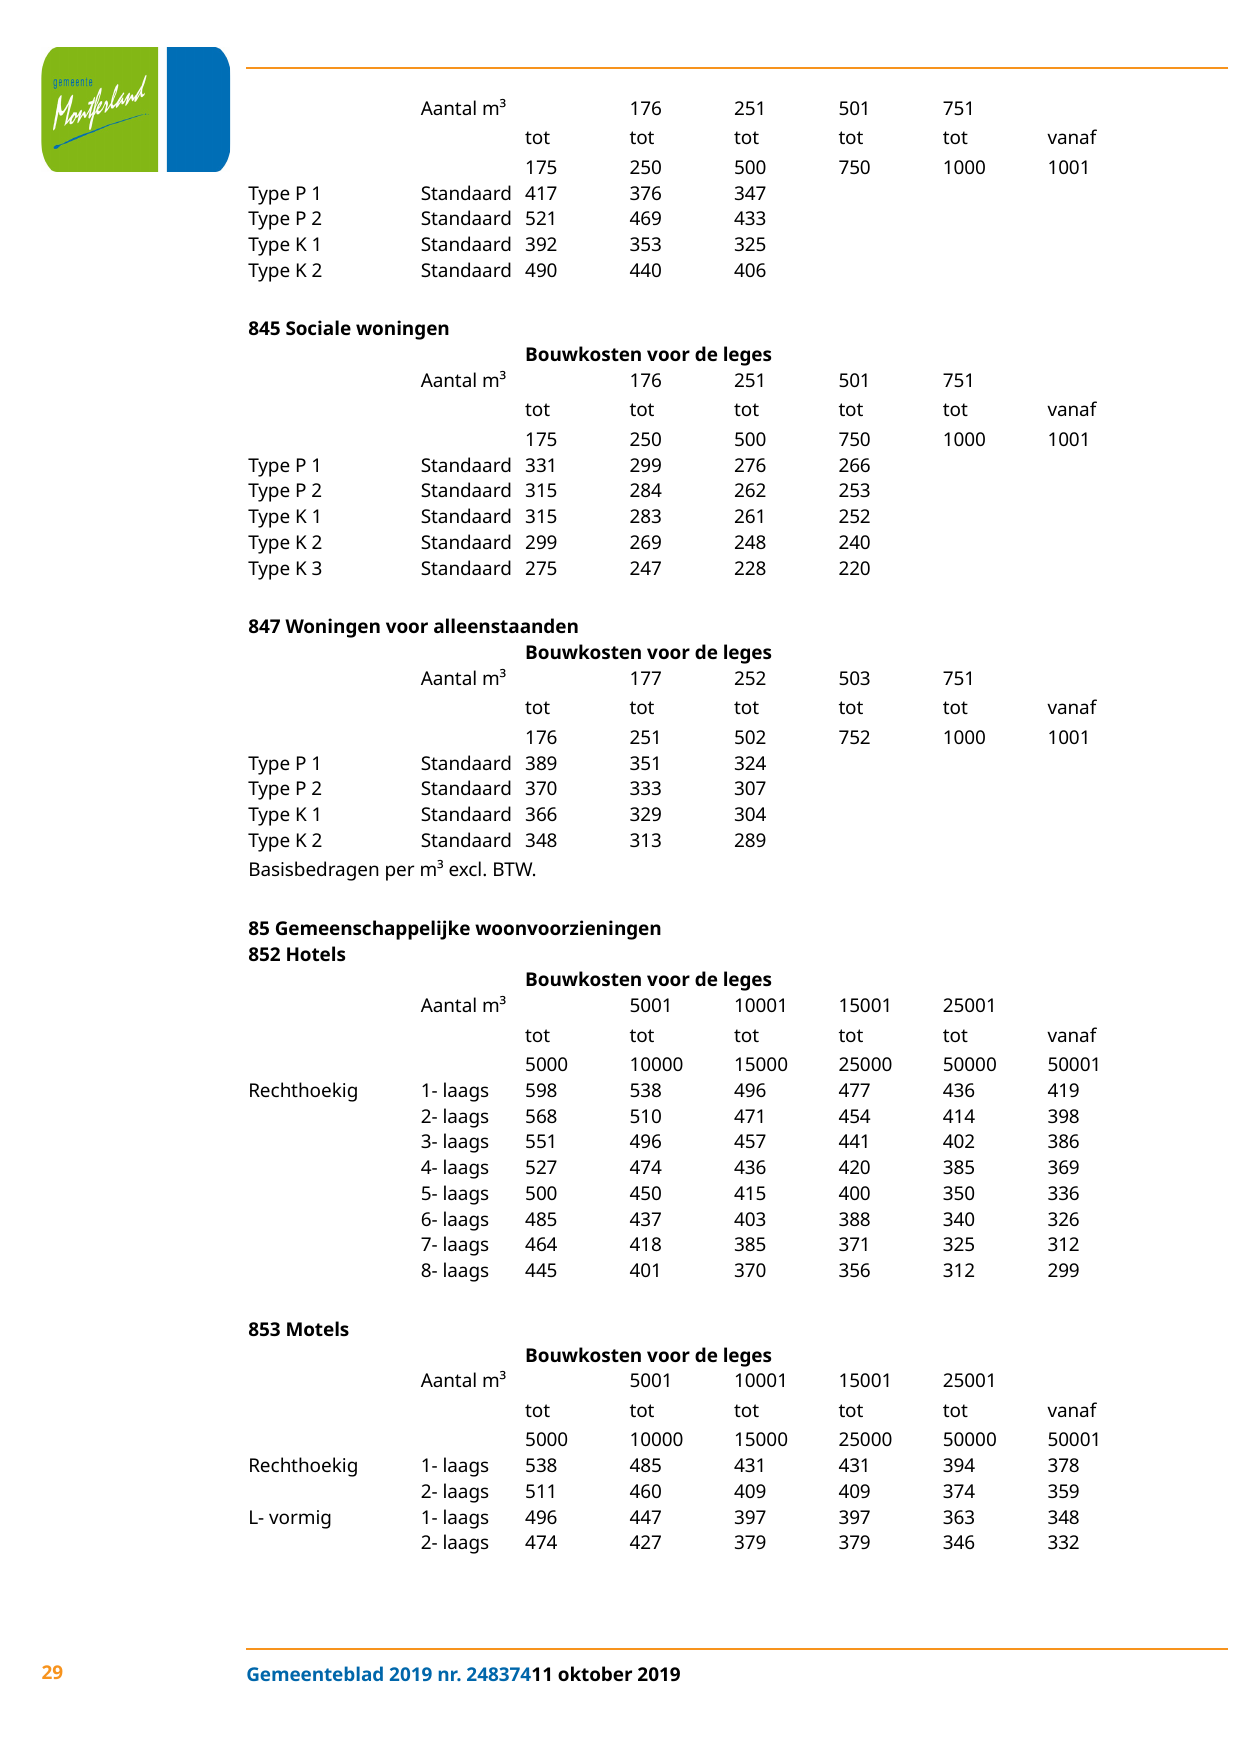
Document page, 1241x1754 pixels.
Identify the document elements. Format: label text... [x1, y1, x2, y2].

table_cell 276 [734, 452, 838, 478]
table_cell [248, 1103, 421, 1129]
table_cell [943, 776, 1047, 801]
table_cell Standaard [421, 750, 525, 776]
table_cell 415 [734, 1180, 838, 1206]
table_cell 359 [1047, 1478, 1152, 1504]
table_cell 2- laags [421, 1530, 525, 1555]
table_cell [1047, 801, 1152, 827]
table_cell [248, 993, 421, 1077]
table_cell 457 [734, 1129, 838, 1154]
table_cell 409 [838, 1478, 943, 1504]
table_cell Standaard [421, 257, 525, 283]
table_cell [1047, 529, 1152, 555]
table_cell Bouwkosten voor de leges [525, 341, 1152, 367]
table_cell Standaard [421, 776, 525, 801]
table_cell [248, 1232, 421, 1257]
table_cell [838, 257, 943, 283]
table_cell 418 [629, 1232, 734, 1257]
table_cell Standaard [421, 801, 525, 827]
table_cell [943, 205, 1047, 231]
table_cell 351 [629, 750, 734, 776]
table_cell 474 [629, 1155, 734, 1180]
table_cell [421, 967, 525, 992]
table_cell Standaard [421, 180, 525, 205]
table_cell 325 [943, 1232, 1047, 1257]
table_cell 283 [629, 503, 734, 529]
table_cell Aantal m³ [421, 665, 525, 750]
table_cell [248, 1368, 421, 1452]
table_cell 366 [525, 801, 629, 827]
table_cell 431 [734, 1453, 838, 1478]
table_cell 501 tot 750 [838, 95, 943, 180]
table_cell [838, 827, 943, 853]
table_cell 275 [525, 555, 629, 581]
table_cell [1047, 478, 1152, 503]
table_cell [248, 1155, 421, 1180]
table_cell [1047, 503, 1152, 529]
table_cell 371 [838, 1232, 943, 1257]
table_cell 496 [734, 1077, 838, 1103]
table_cell 386 [1047, 1129, 1152, 1154]
table_cell 510 [629, 1103, 734, 1129]
table_cell Aantal m³ [421, 993, 525, 1077]
table_cell tot 175 [525, 95, 629, 180]
table_cell [943, 180, 1047, 205]
table_cell 501 tot 750 [838, 367, 943, 452]
table_cell 326 [1047, 1206, 1152, 1232]
picture [41, 47, 231, 172]
table_cell 490 [525, 257, 629, 283]
table_cell 251 tot 500 [734, 367, 838, 452]
table_cell 414 [943, 1103, 1047, 1129]
table_cell 315 [525, 478, 629, 503]
table_cell Type P 2 [248, 478, 421, 503]
table_cell Type P 2 [248, 205, 421, 231]
table_cell 8- laags [421, 1258, 525, 1283]
table_cell [248, 665, 421, 750]
table_cell 385 [734, 1232, 838, 1257]
table_cell Standaard [421, 503, 525, 529]
table_cell Standaard [421, 827, 525, 853]
table_cell 397 [734, 1504, 838, 1529]
table_cell 436 [734, 1155, 838, 1180]
table_cell [248, 1258, 421, 1283]
table_cell 2- laags [421, 1478, 525, 1504]
table_cell 427 [629, 1530, 734, 1555]
table_cell Type K 2 [248, 827, 421, 853]
table_cell 431 [838, 1453, 943, 1478]
table_cell 398 [1047, 1103, 1152, 1129]
table_cell 299 [525, 529, 629, 555]
table_cell 348 [525, 827, 629, 853]
table_cell [421, 1342, 525, 1367]
table_cell 397 [838, 1504, 943, 1529]
table_cell 406 [734, 257, 838, 283]
table_cell 376 [629, 180, 734, 205]
table_cell Type P 1 [248, 750, 421, 776]
table_cell 474 [525, 1530, 629, 1555]
table_cell [1047, 180, 1152, 205]
table_cell 369 [1047, 1155, 1152, 1180]
table_cell [1047, 827, 1152, 853]
table_cell 420 [838, 1155, 943, 1180]
table_cell 261 [734, 503, 838, 529]
table_cell [943, 529, 1047, 555]
table_cell tot 5000 [525, 1368, 629, 1452]
table_cell 477 [838, 1077, 943, 1103]
table_cell [943, 827, 1047, 853]
table_cell 402 [943, 1129, 1047, 1154]
table_cell [1047, 452, 1152, 478]
table_cell [1047, 776, 1152, 801]
table_cell [1047, 555, 1152, 581]
table_cell 401 [629, 1258, 734, 1283]
table_cell 450 [629, 1180, 734, 1206]
table_cell 248 [734, 529, 838, 555]
table_cell 445 [525, 1258, 629, 1283]
table_cell 307 [734, 776, 838, 801]
table_cell 403 [734, 1206, 838, 1232]
table_cell [943, 555, 1047, 581]
table_cell 370 [525, 776, 629, 801]
table_cell 400 [838, 1180, 943, 1206]
table_cell Type K 2 [248, 257, 421, 283]
table_cell [248, 95, 421, 180]
table_cell 262 [734, 478, 838, 503]
table_cell 503 tot 752 [838, 665, 943, 750]
table_cell 511 [525, 1478, 629, 1504]
table_cell 356 [838, 1258, 943, 1283]
table_cell 485 [525, 1206, 629, 1232]
table_cell 313 [629, 827, 734, 853]
table_cell 521 [525, 205, 629, 231]
table_cell vanaf 50001 [1047, 1368, 1152, 1452]
table_cell Bouwkosten voor de leges [525, 1342, 1152, 1367]
table_cell Type K 1 [248, 503, 421, 529]
table_cell [248, 341, 421, 367]
table_cell [943, 452, 1047, 478]
table_cell [943, 257, 1047, 283]
table_cell 240 [838, 529, 943, 555]
table_cell 385 [943, 1155, 1047, 1180]
table_cell [838, 205, 943, 231]
table_cell 3- laags [421, 1129, 525, 1154]
table_cell 5001 tot 10000 [629, 993, 734, 1077]
table_cell 2- laags [421, 1103, 525, 1129]
table_cell [838, 231, 943, 257]
table_cell [248, 1180, 421, 1206]
table_cell Rechthoekig [248, 1453, 421, 1478]
table_cell Bouwkosten voor de leges [525, 967, 1152, 992]
table_cell 284 [629, 478, 734, 503]
table_cell 7- laags [421, 1232, 525, 1257]
table_cell 751 tot 1000 [943, 665, 1047, 750]
table_cell [1047, 750, 1152, 776]
table_cell Type P 2 [248, 776, 421, 801]
table_cell Standaard [421, 555, 525, 581]
table_cell 312 [1047, 1232, 1152, 1257]
table_cell 348 [1047, 1504, 1152, 1529]
table_cell [248, 1530, 421, 1555]
table_cell [421, 341, 525, 367]
table_cell 1- laags [421, 1453, 525, 1478]
table_cell 378 [1047, 1453, 1152, 1478]
table_cell 409 [734, 1478, 838, 1504]
table_cell L- vormig [248, 1504, 421, 1529]
table_cell 441 [838, 1129, 943, 1154]
table_cell [248, 967, 421, 992]
table_cell 4- laags [421, 1155, 525, 1180]
table_cell 331 [525, 452, 629, 478]
table_cell 388 [838, 1206, 943, 1232]
table_cell 471 [734, 1103, 838, 1129]
text Basisbedragen per m³ excl. BTW. [248, 856, 1152, 882]
table_cell 353 [629, 231, 734, 257]
table_cell 25001 tot 50000 [943, 993, 1047, 1077]
table_cell [838, 801, 943, 827]
table_cell 454 [838, 1103, 943, 1129]
table_cell [248, 1478, 421, 1504]
table_cell 269 [629, 529, 734, 555]
table_cell 417 [525, 180, 629, 205]
table_cell vanaf 1001 [1047, 367, 1152, 452]
table_cell [838, 180, 943, 205]
table_cell [943, 503, 1047, 529]
table_cell 527 [525, 1155, 629, 1180]
table_cell 598 [525, 1077, 629, 1103]
table_cell [838, 776, 943, 801]
table_cell [248, 1342, 421, 1367]
table_cell 315 [525, 503, 629, 529]
table_cell 392 [525, 231, 629, 257]
table_cell [943, 231, 1047, 257]
table_cell 340 [943, 1206, 1047, 1232]
table_cell 419 [1047, 1077, 1152, 1103]
table_cell Type K 2 [248, 529, 421, 555]
table_cell [1047, 231, 1152, 257]
table_cell 379 [734, 1530, 838, 1555]
table_cell 538 [629, 1077, 734, 1103]
table_cell 1- laags [421, 1077, 525, 1103]
table_cell 25001 tot 50000 [943, 1368, 1047, 1452]
table_cell 447 [629, 1504, 734, 1529]
table_cell [248, 367, 421, 452]
table_header 847 Woningen voor alleenstaanden [248, 614, 1152, 639]
table_cell 325 [734, 231, 838, 257]
table_cell 370 [734, 1258, 838, 1283]
table_cell [1047, 205, 1152, 231]
table_cell vanaf 50001 [1047, 993, 1152, 1077]
table_cell 266 [838, 452, 943, 478]
table_cell [248, 639, 421, 665]
table_cell Bouwkosten voor de leges [525, 639, 1152, 665]
table_cell 374 [943, 1478, 1047, 1504]
table_cell 379 [838, 1530, 943, 1555]
table_cell Aantal m³ [421, 367, 525, 452]
table_cell 312 [943, 1258, 1047, 1283]
table_cell 394 [943, 1453, 1047, 1478]
table_cell 176 tot 250 [629, 95, 734, 180]
table_cell 568 [525, 1103, 629, 1129]
table_cell 324 [734, 750, 838, 776]
table_cell 350 [943, 1180, 1047, 1206]
table_cell 177 tot 251 [629, 665, 734, 750]
table_cell 460 [629, 1478, 734, 1504]
table_cell 15001 tot 25000 [838, 1368, 943, 1452]
table_cell Rechthoekig [248, 1077, 421, 1103]
table_cell Standaard [421, 478, 525, 503]
table_cell 433 [734, 205, 838, 231]
table_header 85 Gemeenschappelijke woonvoorzieningen [248, 915, 1152, 941]
table_cell Standaard [421, 231, 525, 257]
table_cell 220 [838, 555, 943, 581]
table_cell Standaard [421, 205, 525, 231]
table_cell Type K 1 [248, 801, 421, 827]
table_cell [943, 750, 1047, 776]
table_cell 436 [943, 1077, 1047, 1103]
table_cell [838, 750, 943, 776]
table_cell 346 [943, 1530, 1047, 1555]
table_cell [943, 478, 1047, 503]
table_cell Aantal m³ [421, 1368, 525, 1452]
table_cell 299 [629, 452, 734, 478]
table_cell 464 [525, 1232, 629, 1257]
table_cell 333 [629, 776, 734, 801]
table_header 853 Motels [248, 1316, 1152, 1342]
table_cell [1047, 257, 1152, 283]
table_cell 289 [734, 827, 838, 853]
table_cell 751 tot 1000 [943, 95, 1047, 180]
table_cell 176 tot 250 [629, 367, 734, 452]
table_cell 299 [1047, 1258, 1152, 1283]
table_cell 852 Hotels [248, 941, 1152, 967]
table_cell [943, 801, 1047, 827]
table_cell 5- laags [421, 1180, 525, 1206]
table_cell 15001 tot 25000 [838, 993, 943, 1077]
table_cell 252 [838, 503, 943, 529]
table_cell 251 tot 500 [734, 95, 838, 180]
table_cell 10001 tot 15000 [734, 1368, 838, 1452]
table_cell 5001 tot 10000 [629, 1368, 734, 1452]
table_cell [421, 639, 525, 665]
table_cell 363 [943, 1504, 1047, 1529]
table_cell 347 [734, 180, 838, 205]
table_cell 551 [525, 1129, 629, 1154]
table_cell Standaard [421, 529, 525, 555]
table_cell 6- laags [421, 1206, 525, 1232]
table_cell tot 5000 [525, 993, 629, 1077]
table_cell [248, 1129, 421, 1154]
table_cell vanaf 1001 [1047, 95, 1152, 180]
table_cell 538 [525, 1453, 629, 1478]
table_cell 751 tot 1000 [943, 367, 1047, 452]
table_cell 336 [1047, 1180, 1152, 1206]
table_cell 253 [838, 478, 943, 503]
table_cell Type P 1 [248, 180, 421, 205]
table_cell 496 [525, 1504, 629, 1529]
table_header 845 Sociale woningen [248, 316, 1152, 341]
table_cell 437 [629, 1206, 734, 1232]
table_cell Type P 1 [248, 452, 421, 478]
table_cell 1- laags [421, 1504, 525, 1529]
table_cell [248, 1206, 421, 1232]
table_cell 496 [629, 1129, 734, 1154]
table_cell tot 175 [525, 367, 629, 452]
table_cell 389 [525, 750, 629, 776]
table_cell 485 [629, 1453, 734, 1478]
table_cell 252 tot 502 [734, 665, 838, 750]
table_cell vanaf 1001 [1047, 665, 1152, 750]
table_cell 469 [629, 205, 734, 231]
table_cell 329 [629, 801, 734, 827]
table_cell 500 [525, 1180, 629, 1206]
table_cell Standaard [421, 452, 525, 478]
table_cell tot 176 [525, 665, 629, 750]
table_cell 247 [629, 555, 734, 581]
table_cell Type K 1 [248, 231, 421, 257]
table_cell Type K 3 [248, 555, 421, 581]
table_cell Aantal m³ [421, 95, 525, 180]
table_cell 304 [734, 801, 838, 827]
table_cell 440 [629, 257, 734, 283]
table_cell 228 [734, 555, 838, 581]
table_cell 10001 tot 15000 [734, 993, 838, 1077]
table_cell 332 [1047, 1530, 1152, 1555]
